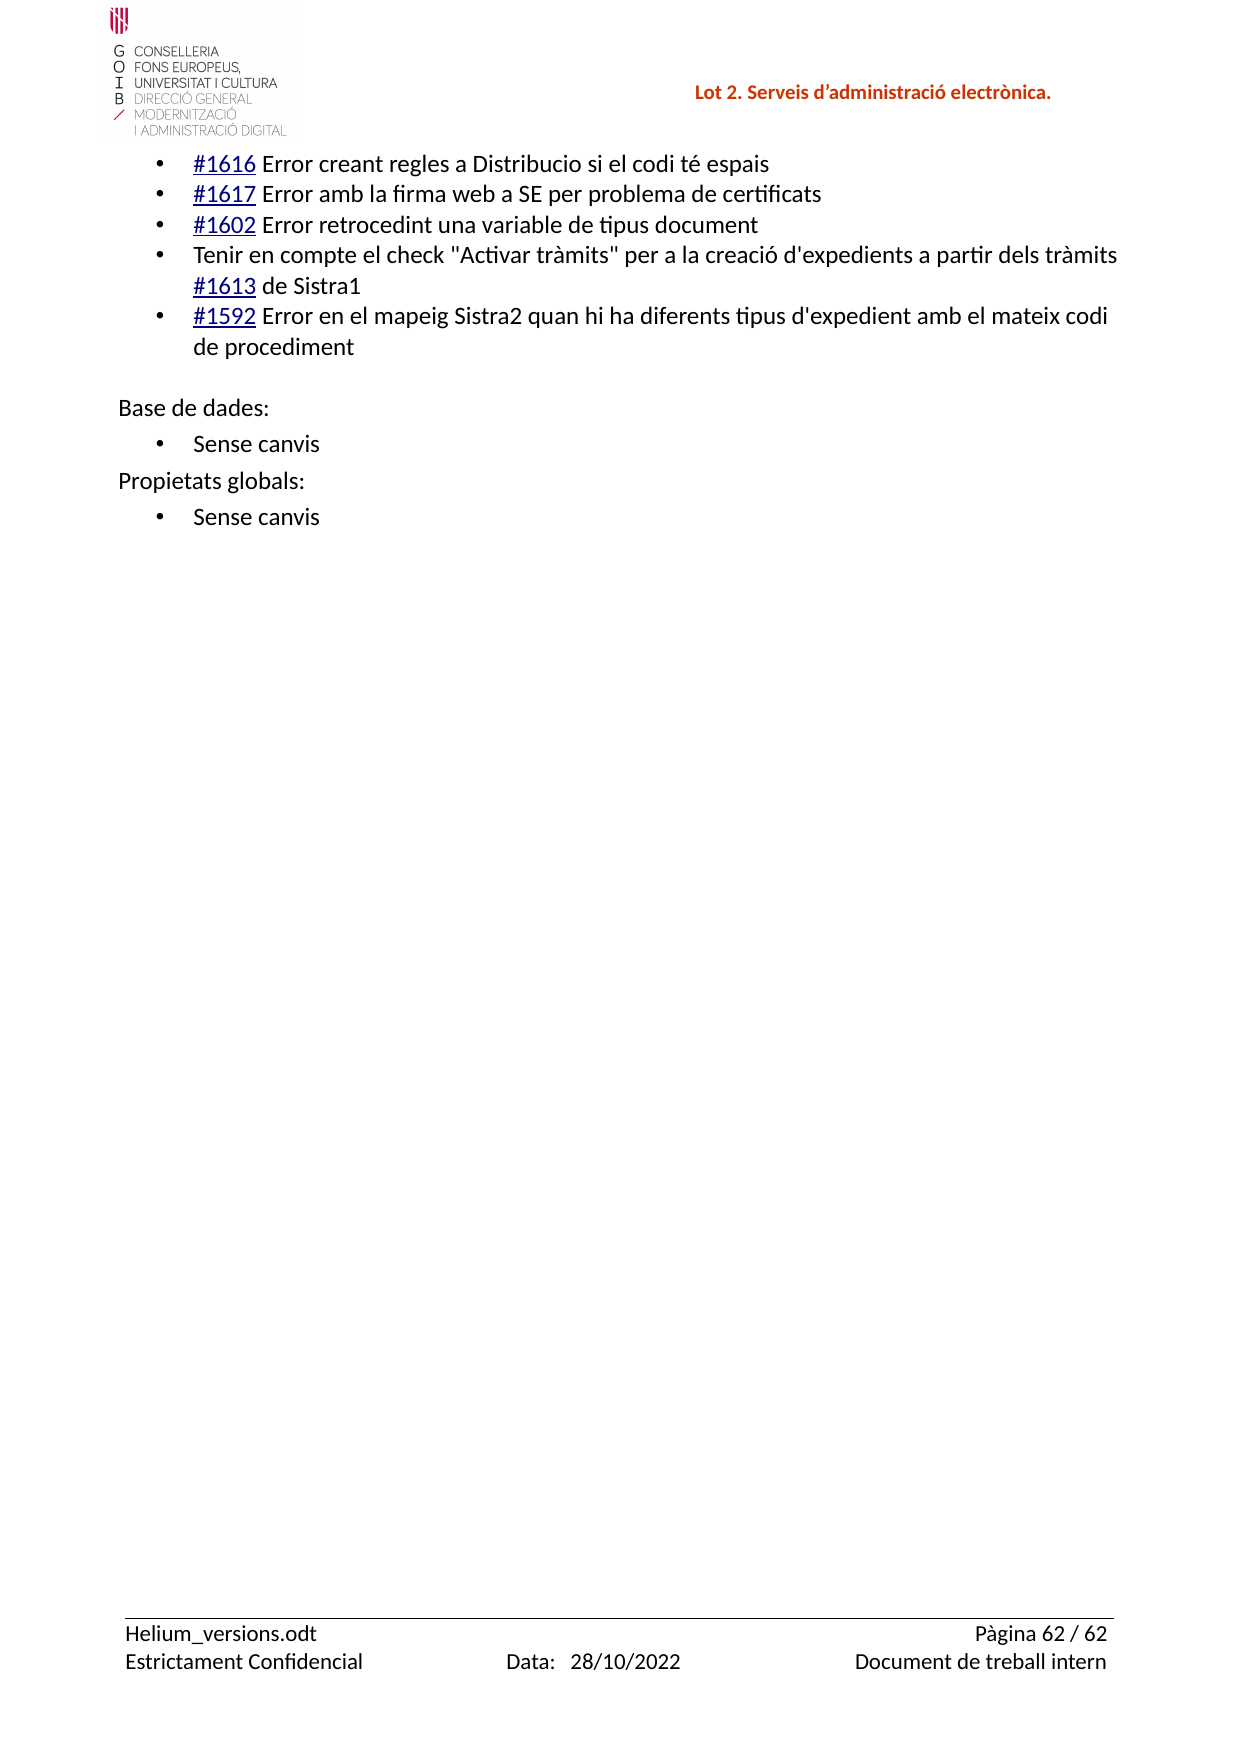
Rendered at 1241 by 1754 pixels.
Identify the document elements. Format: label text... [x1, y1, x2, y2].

picture [100, 0, 297, 144]
list Sense canvis [156, 428, 1122, 459]
list Tenir en compte el check "Activar tràmits" per a la creació d'expedients a partir dels tràmits #1613 de Sistra1 [156, 239, 1122, 300]
list #1592 Error en el mapeig Sistra2 quan hi ha diferents tipus d'expedient amb el mateix codi de procediment [156, 300, 1122, 361]
text Propietats globals: [118, 465, 1122, 495]
text Base de dades: [118, 392, 1122, 422]
list #1616 Error creant regles a Distribucio si el codi té espais [156, 148, 1122, 178]
list #1602 Error retrocedint una variable de tipus document [156, 209, 1122, 239]
list Sense canvis [156, 501, 1122, 532]
list #1617 Error amb la firma web a SE per problema de certificats [156, 178, 1122, 209]
